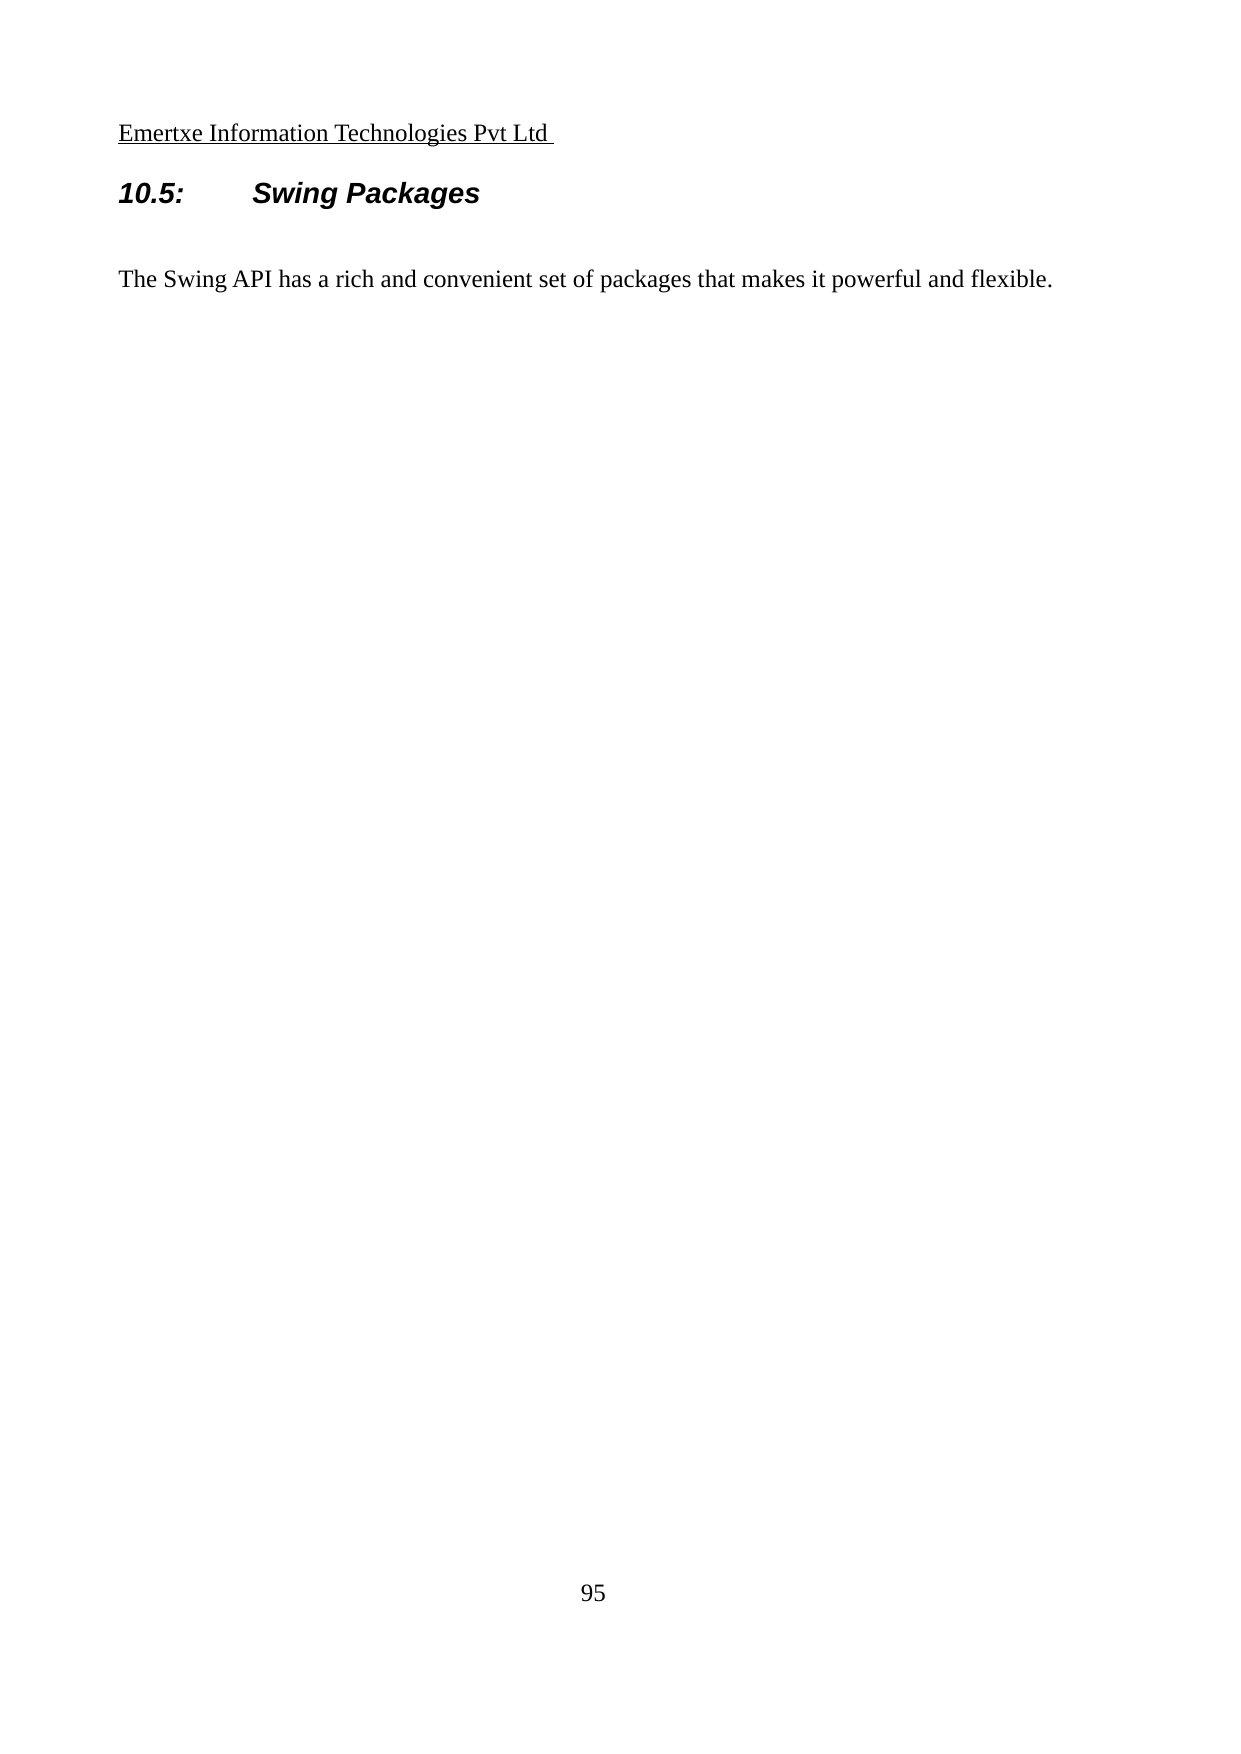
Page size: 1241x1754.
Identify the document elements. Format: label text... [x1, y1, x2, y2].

text The Swing API has a rich and convenient set of packages that makes it powerful and flexible. [118, 264, 1122, 292]
subtitle Swing Packages [118, 176, 1122, 210]
